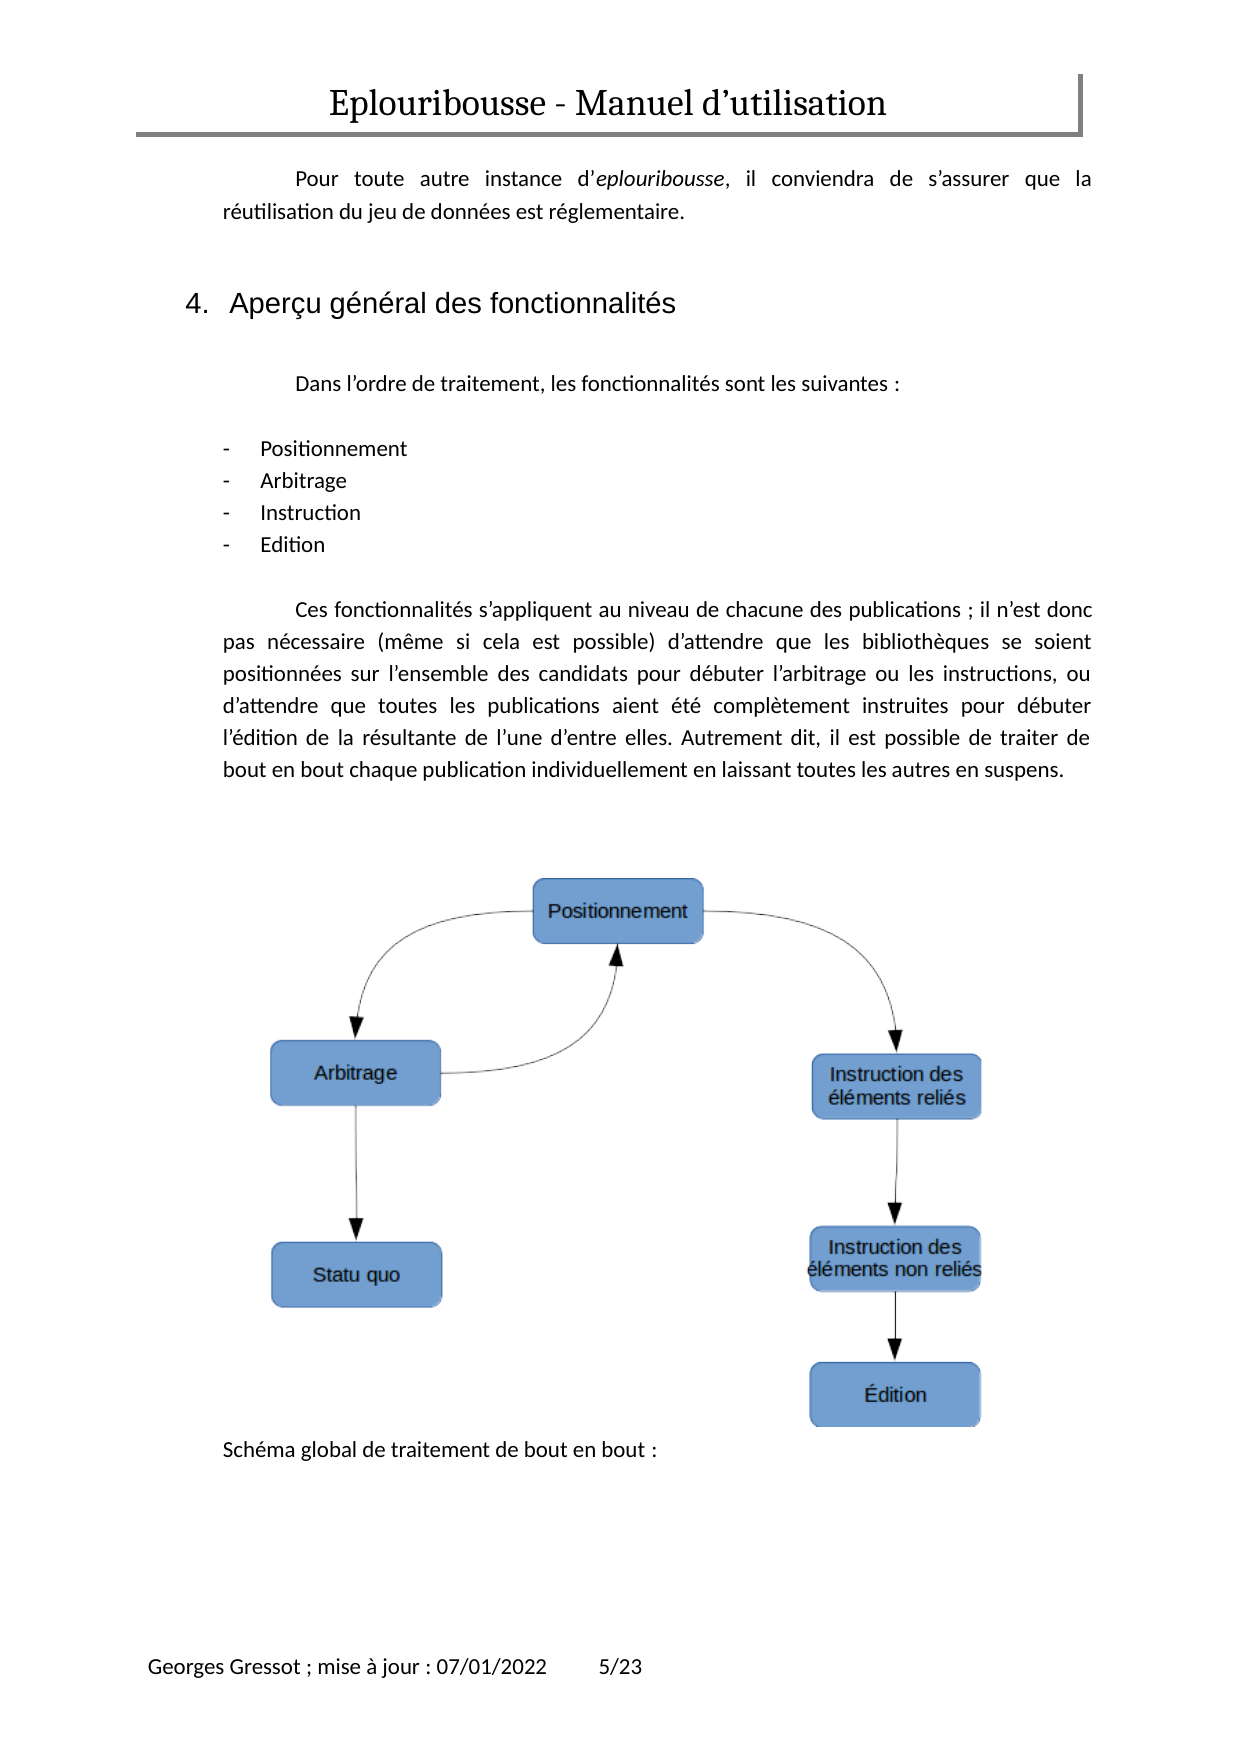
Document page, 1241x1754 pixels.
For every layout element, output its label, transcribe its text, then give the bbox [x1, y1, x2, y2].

list Edition [223, 530, 1093, 558]
list Instruction [223, 498, 1093, 526]
list Ces fonctionnalités s’appliquent au niveau de chacune des publications ; il n’est donc pas nécessaire (même si cela est possible) d’attendre que les bibliothèques se soient positionnées sur l’ensemble des candidats pour débuter l’arbitrage ou les instructions, ou d’attendre que toutes les publications aient été complètement instruites pour débuter l’édition de la résultante de l’une d’entre elles. Autrement dit, il est possible de traiter de bout en bout chaque publication individuellement en laissant toutes les autres en suspens. [223, 595, 1093, 784]
list Schéma global de traitement de bout en bout : [223, 852, 1093, 1463]
list Dans l’ordre de traitement, les fonctionnalités sont les suivantes : [223, 369, 1093, 397]
list Pour toute autre instance d’eplouribousse, il conviendra de s’assurer que la réutilisation du jeu de données est réglementaire. [223, 164, 1093, 225]
subtitle Aperçu général des fonctionnalités [185, 286, 1093, 320]
list Positionnement [223, 434, 1093, 462]
list Arbitrage [223, 466, 1093, 494]
picture [270, 878, 982, 1427]
